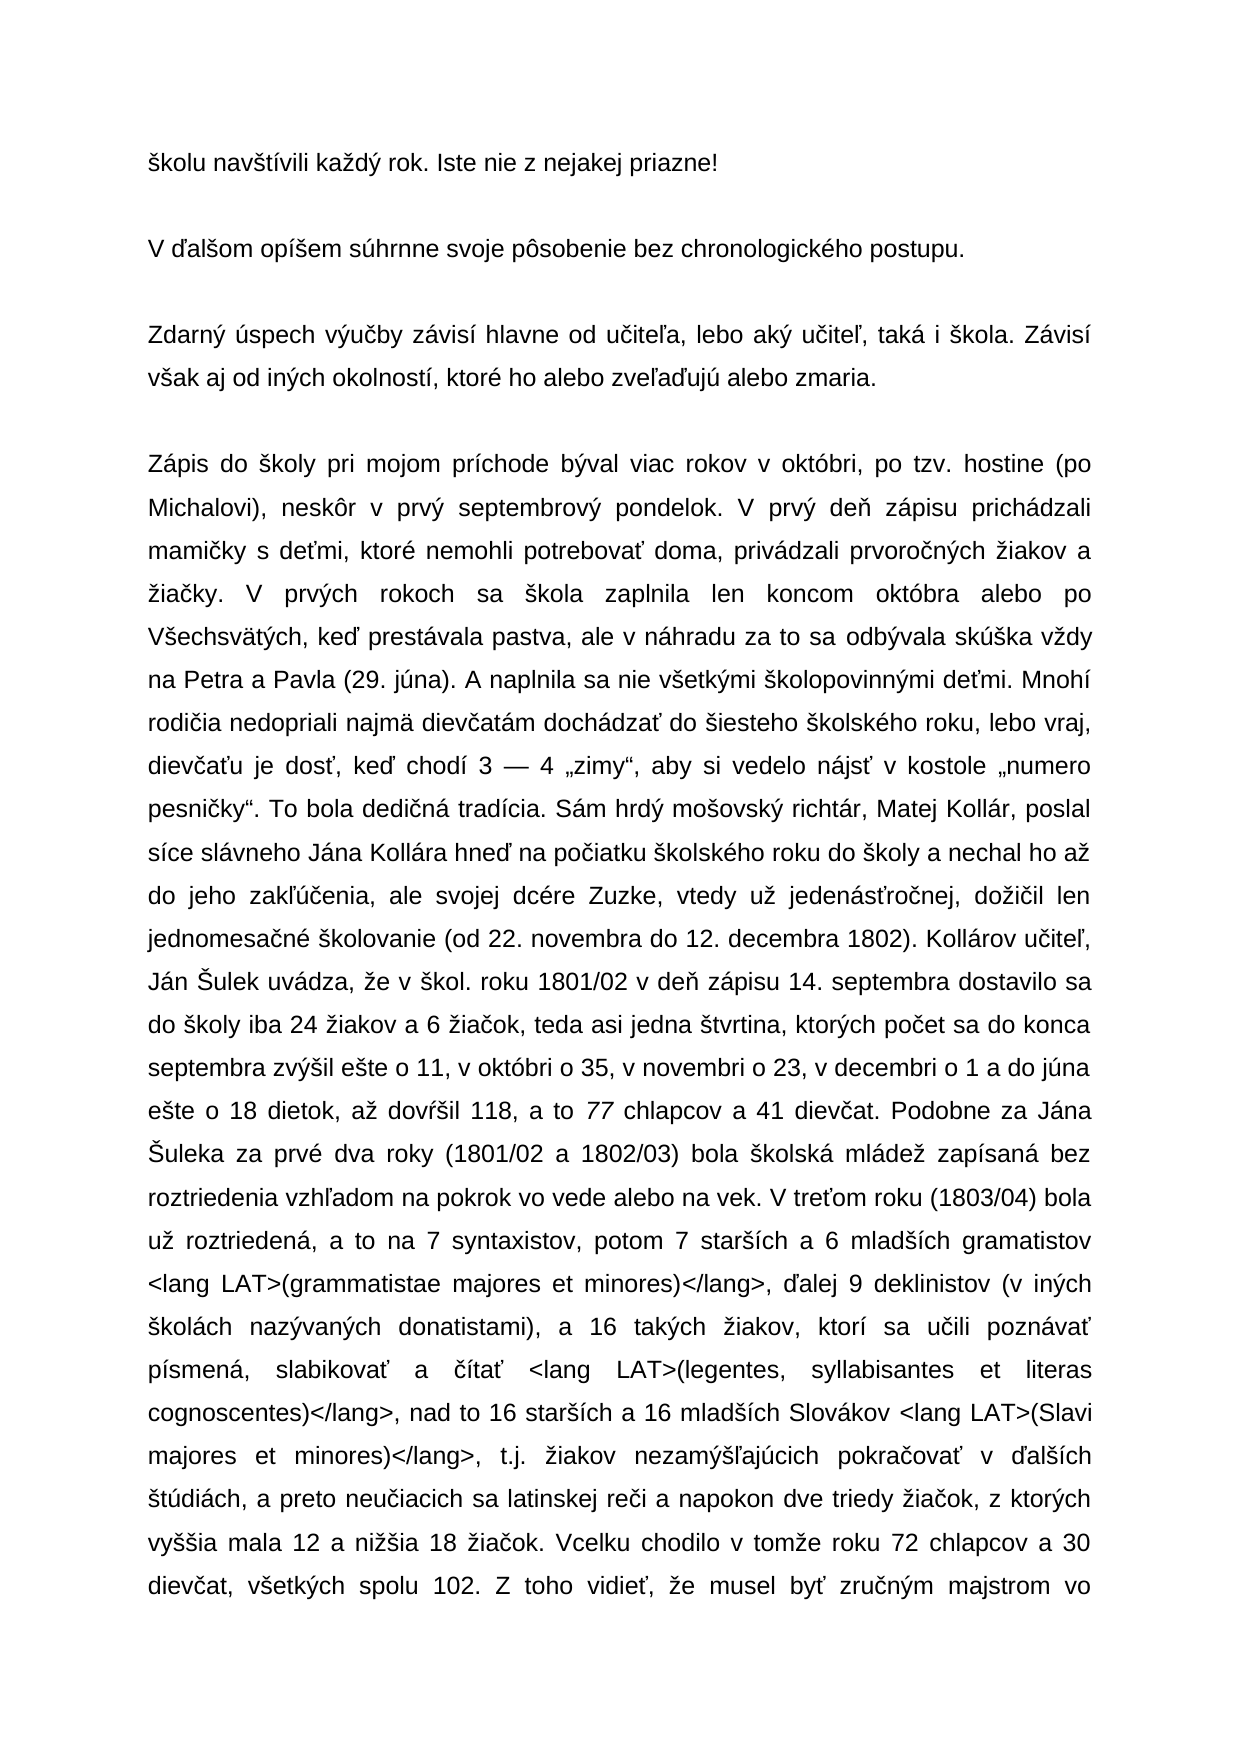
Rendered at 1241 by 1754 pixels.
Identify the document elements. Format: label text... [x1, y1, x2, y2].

text Zápis do školy pri mojom príchode býval viac rokov v októbri, po tzv. hostine (po Michalovi), neskôr v prvý septembrový pondelok. V prvý deň zápisu prichádzali mamičky s deťmi, ktoré nemohli potrebovať doma, privádzali prvoročných žiakov a žiačky. V prvých rokoch sa škola zaplnila len koncom októbra alebo po Všechsvätých, keď prestávala pastva, ale v náhradu za to sa odbývala skúška vždy na Petra a Pavla (29. júna). A naplnila sa nie všetkými školopovinnými deťmi. Mnohí rodičia nedopriali najmä dievčatám dochádzať do šiesteho školského roku, lebo vraj, dievčaťu je dosť, keď chodí 3 — 4 „zimy“, aby si vedelo nájsť v kostole „numero pesničky“. To bola dedičná tradícia. Sám hrdý mošovský richtár, Matej Kollár, poslal síce slávneho Jána Kollára hneď na počiatku školského roku do školy a nechal ho až do jeho zakľúčenia, ale svojej dcére Zuzke, vtedy už jedenásťročnej, dožičil len jednomesačné školovanie (od 22. novembra do 12. decembra 1802). Kollárov učiteľ, Ján Šulek uvádza, že v škol. roku 1801/02 v deň zápisu 14. septembra dostavilo sa do školy iba 24 žiakov a 6 žiačok, teda asi jedna štvrtina, ktorých počet sa do konca septembra zvýšil ešte o 11, v októbri o 35, v novembri o 23, v decembri o 1 a do júna ešte o 18 dietok, až dovŕšil 118, a to 77 chlapcov a 41 dievčat. Podobne za Jána Šuleka za prvé dva roky (1801/02 a 1802/03) bola školská mládež zapísaná bez roztriedenia vzhľadom na pokrok vo vede alebo na vek. V treťom roku (1803/04) bola už roztriedená, a to na 7 syntaxistov, potom 7 starších a 6 mladších gramatistov <lang LAT>(grammatistae majores et minores)</lang>, ďalej 9 deklinistov (v iných školách nazývaných donatistami), a 16 takých žiakov, ktorí sa učili poznávať písmená, slabikovať a čítať <lang LAT>(legentes, syllabisantes et literas cognoscentes)</lang>, nad to 16 starších a 16 mladších Slovákov <lang LAT>(Slavi majores et minores)</lang>, t.j. žiakov nezamýšľajúcich pokračovať v ďalších štúdiách, a preto neučiacich sa latinskej reči a napokon dve triedy žiačok, z ktorých vyššia mala 12 a nižšia 18 žiačok. Vcelku chodilo v tomže roku 72 chlapcov a 30 dievčat, všetkých spolu 102. Z toho vidieť, že musel byť zručným majstrom vo [148, 449, 1093, 1599]
text školu navštívili každý rok. Iste nie z nejakej priazne! [148, 148, 1093, 176]
text Zdarný úspech výučby závisí hlavne od učiteľa, lebo aký učiteľ, taká i škola. Závisí však aj od iných okolností, ktoré ho alebo zveľaďujú alebo zmaria. [148, 320, 1093, 392]
text V ďalšom opíšem súhrnne svoje pôsobenie bez chronologického postupu. [148, 234, 1093, 263]
